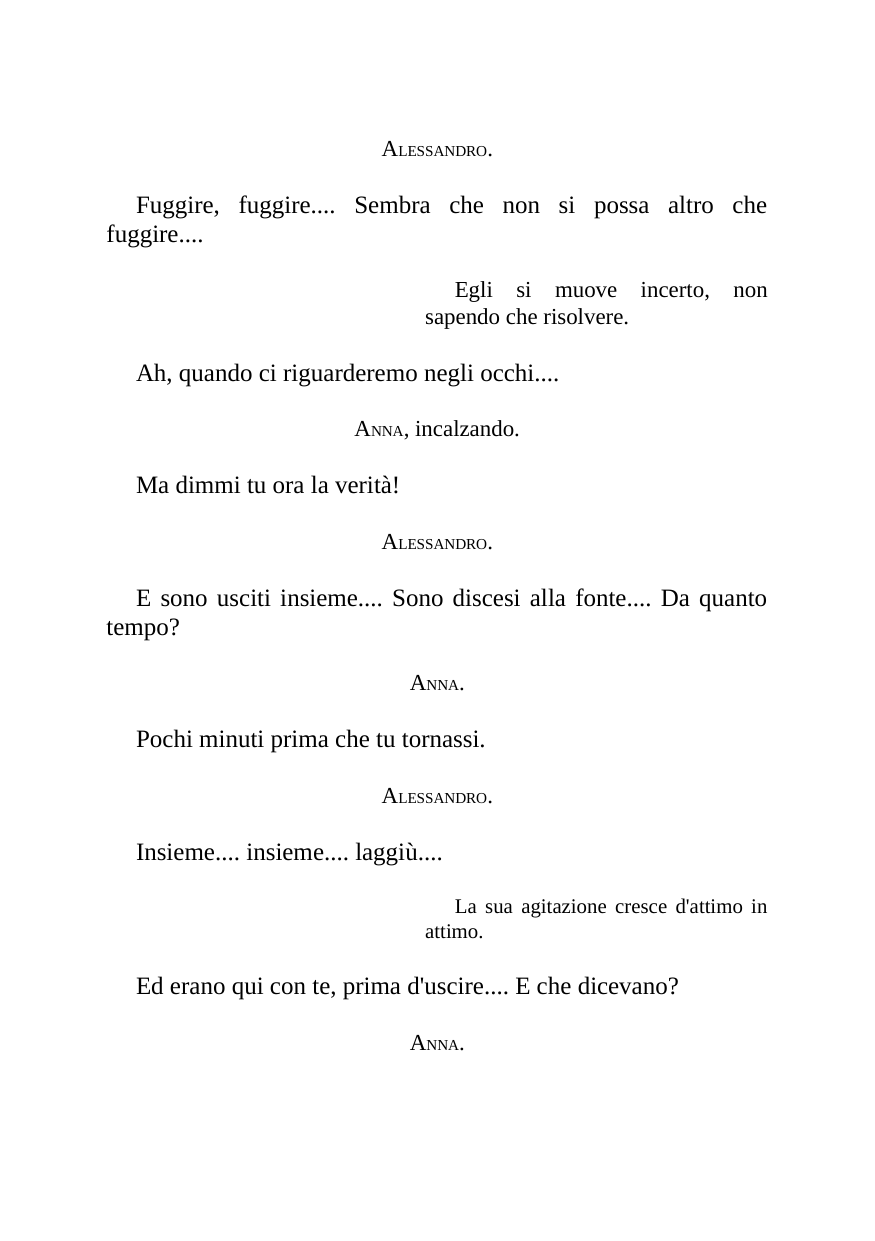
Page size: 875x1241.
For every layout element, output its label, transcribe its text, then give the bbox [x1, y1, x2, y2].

text La sua agitazione cresce d'attimo in attimo. [425, 894, 768, 943]
text Insieme.... insieme.... laggiù.... [106, 837, 768, 866]
text Alessandro. [106, 782, 768, 808]
text Pochi minuti prima che tu tornassi. [106, 724, 768, 753]
text Egli si muove incerto, non sapendo che risolvere. [425, 276, 768, 329]
text Ed erano qui con te, prima d'uscire.... E che dicevano? [106, 971, 768, 1000]
text Anna. [106, 669, 768, 696]
text Fuggire, fuggire.... Sembra che non si possa altro che fuggire.... [106, 190, 768, 248]
text Anna, incalzando. [106, 415, 768, 442]
text Ah, quando ci riguarderemo negli occhi.... [106, 358, 768, 387]
text Ma dimmi tu ora la verità! [106, 470, 768, 499]
text Anna. [106, 1029, 768, 1055]
text E sono usciti insieme.... Sono discesi alla fonte.... Da quanto tempo? [106, 583, 768, 641]
text Alessandro. [106, 135, 768, 161]
text Alessandro. [106, 528, 768, 554]
